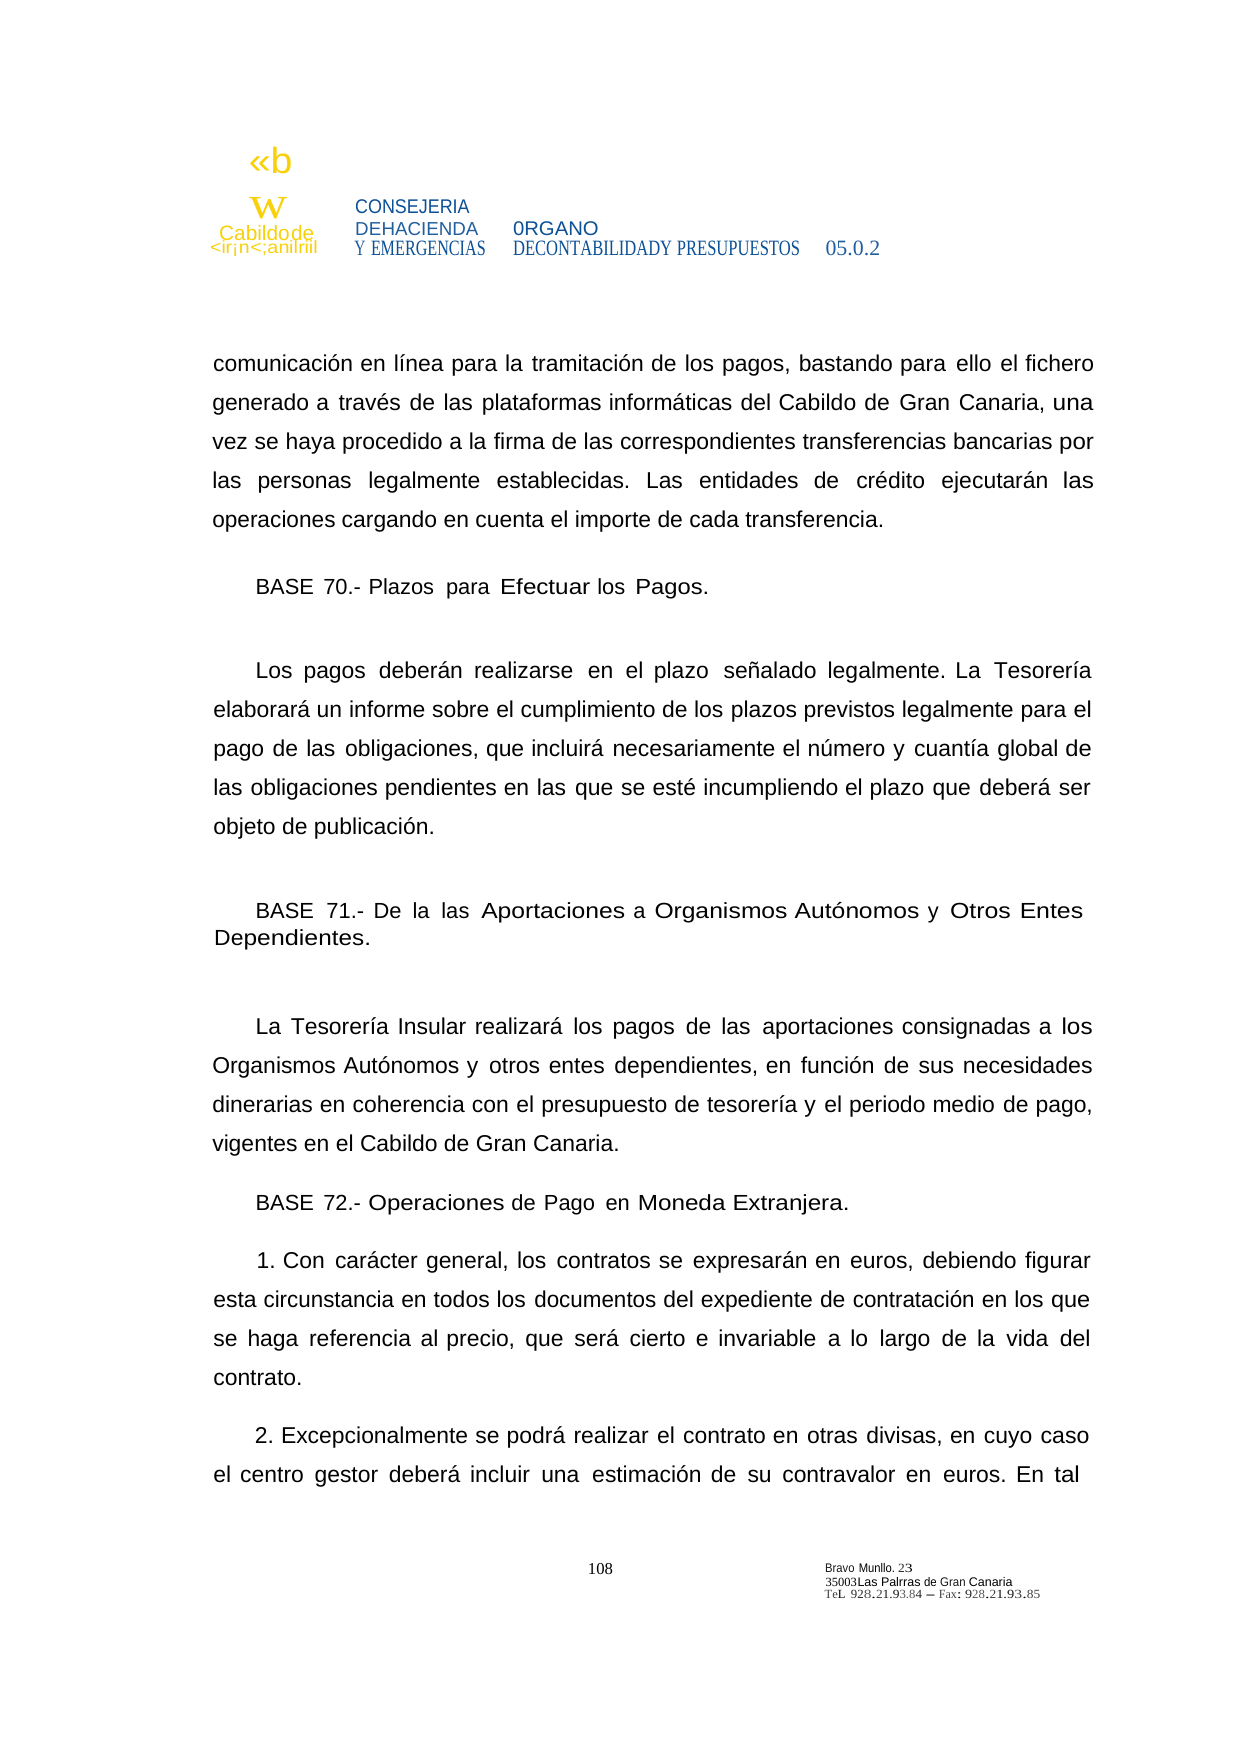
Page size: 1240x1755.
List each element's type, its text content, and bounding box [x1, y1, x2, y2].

text comunicación en línea para la tramitación de los pagos, bastando para ello el fichero generado a través de las plataformas informáticas del Cabildo de Gran Canaria, una vez se haya procedido a la firma de las correspondientes transferencias bancarias por las personas legalmente establecidas. Las entidades de crédito ejecutarán las operaciones cargando en cuenta el importe de cada transferencia. [212, 350, 1094, 532]
text 35003Las Palrras de Gran Canaria [825, 1577, 1240, 1588]
text La Tesorería Insular realizará los pagos de las aportaciones consignadas a los Organismos Autónomos y otros entes dependientes, en función de sus necesidades dinerarias en coherencia con el presupuesto de tesorería y el periodo medio de pago, vigentes en el Cabildo de Gran Canaria. [212, 1013, 1093, 1156]
text Los pagos deberán realizarse en el plazo señalado legalmente. La Tesorería elaborará un informe sobre el cumplimiento de los plazos previstos legalmente para el pago de las obligaciones, que incluirá necesariamente el número y cuantía global de las obligaciones pendientes en las que se esté incumpliendo el plazo que deberá ser objeto de publicación. [213, 657, 1092, 839]
text Dependientes. [214, 924, 374, 949]
text TeL 928.21.93.84 - Fax: 928.21.93.85 [824, 1588, 1240, 1601]
text BASE 72.- Operaciones de Pago en Moneda Extranjera. [255, 1189, 1240, 1215]
text BASE 70.- Plazos para Efectuar los Pagos. [255, 574, 1240, 599]
text 108 Bravo Munllo. 23 [588, 1559, 1240, 1577]
text 1. Con carácter general, los contratos se expresarán en euros, debiendo figurar esta circunstancia en todos los documentos del expediente de contratación en los que se haga referencia al precio, que será cierto e invariable a lo largo de la vida del contrato. [213, 1247, 1091, 1390]
text 2. Excepcionalmente se podrá realizar el contrato en otras divisas, en cuyo caso el centro gestor deberá incluir una estimación de su contravalor en euros. En tal [213, 1410, 1089, 1487]
text BASE 71.- De la las Aportaciones a Organismos Autónomos y Otros Entes [255, 898, 1240, 923]
